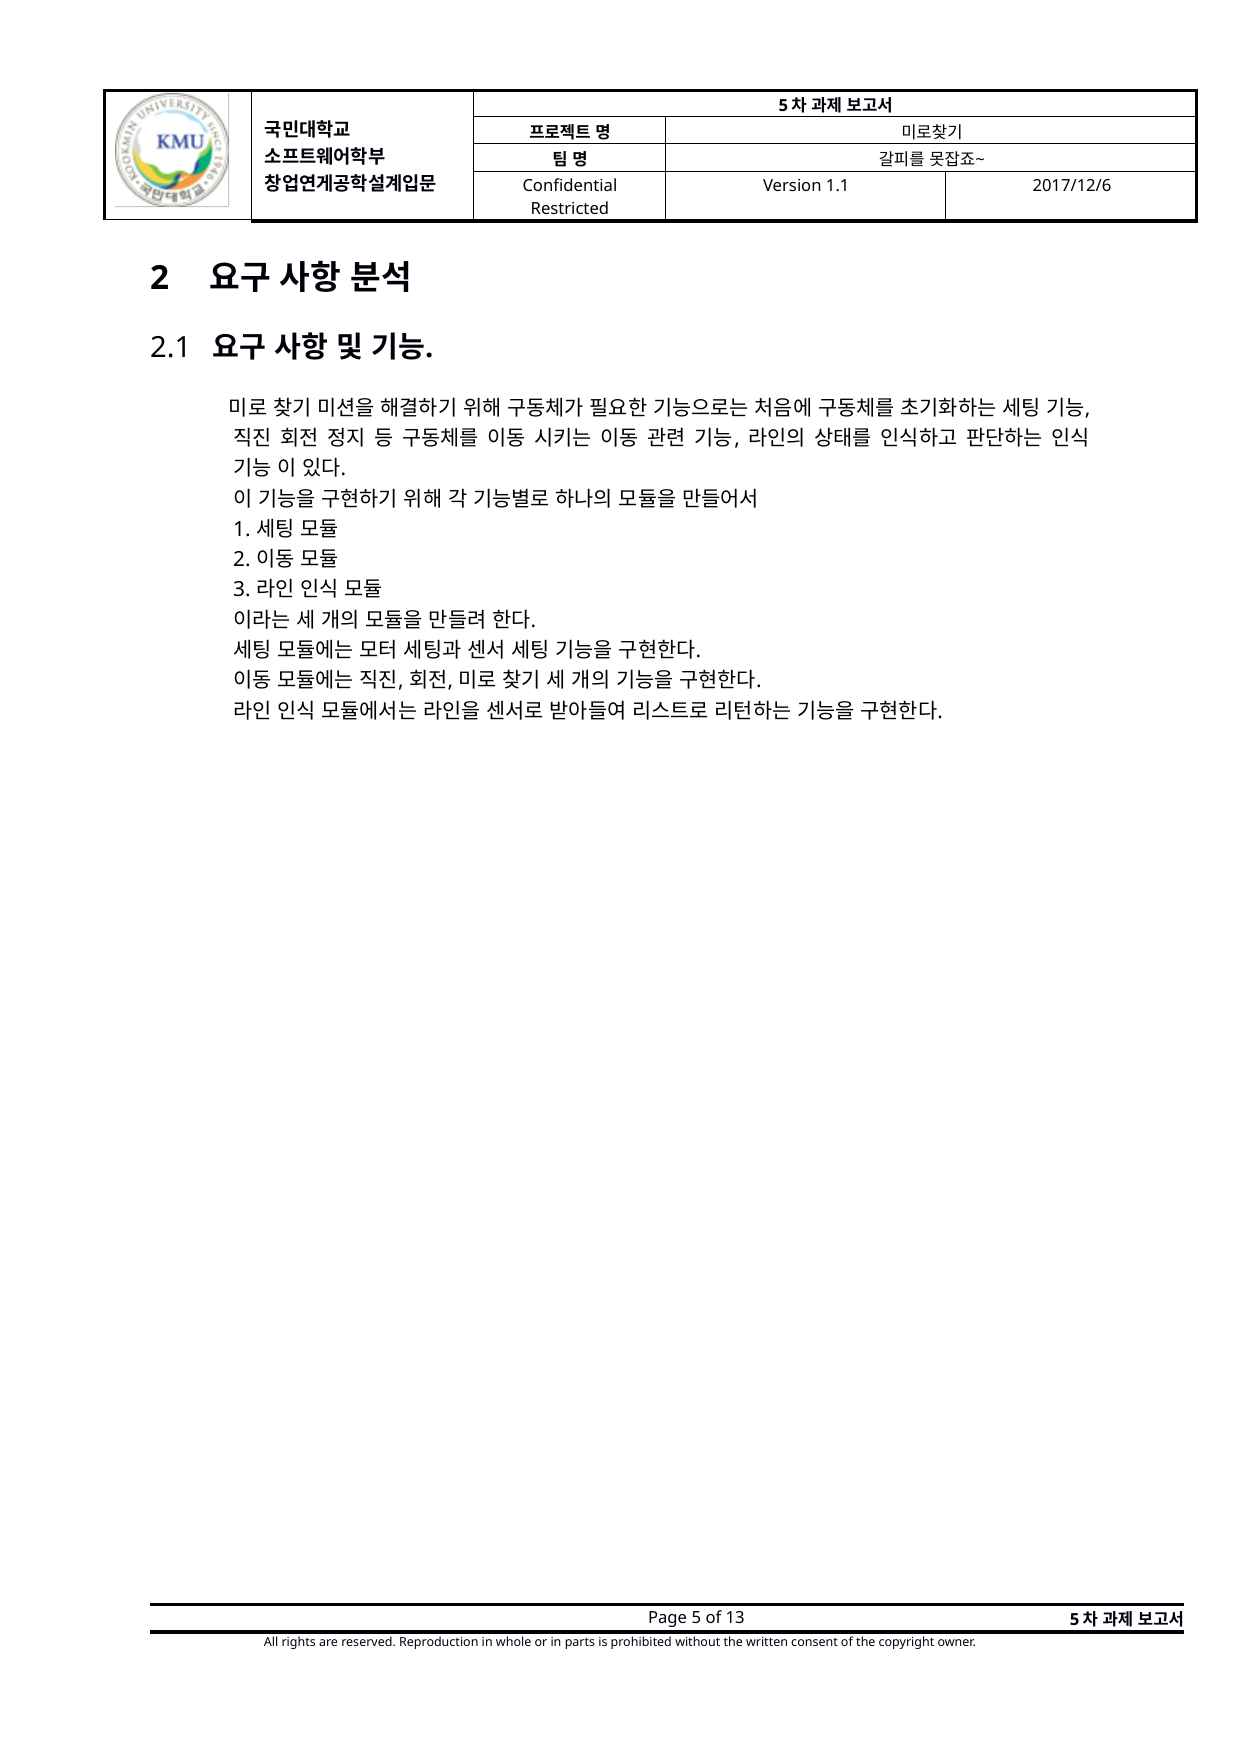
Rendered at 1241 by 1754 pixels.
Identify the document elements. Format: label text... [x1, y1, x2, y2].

text 세팅 모듈에는 모터 세팅과 센서 세팅 기능을 구현한다. [212, 633, 1090, 663]
text 이 기능을 구현하기 위해 각 기능별로 하나의 모듈을 만들어서 [212, 482, 1090, 512]
text 1. 세팅 모듈 [212, 512, 1090, 542]
text 미로 찾기 미션을 해결하기 위해 구동체가 필요한 기능으로는 처음에 구동체를 초기화하는 세팅 기능, 직진 회전 정지 등 구동체를 이동 시키는 이동 관련 기능, 라인의 상태를 인식하고 판단하는 인식 기능 이 있다. [212, 391, 1090, 482]
subtitle 요구 사항 분석 [150, 251, 1090, 299]
text 이동 모듈에는 직진, 회전, 미로 찾기 세 개의 기능을 구현한다. [212, 663, 1090, 694]
subtitle 요구 사항 및 기능. [150, 323, 1090, 366]
text 3. 라인 인식 모듈 [212, 573, 1090, 603]
text 라인 인식 모듈에서는 라인을 센서로 받아들여 리스트로 리턴하는 기능을 구현한다. [212, 694, 1090, 724]
text 이라는 세 개의 모듈을 만들려 한다. [212, 603, 1090, 633]
text 2. 이동 모듈 [212, 542, 1090, 573]
